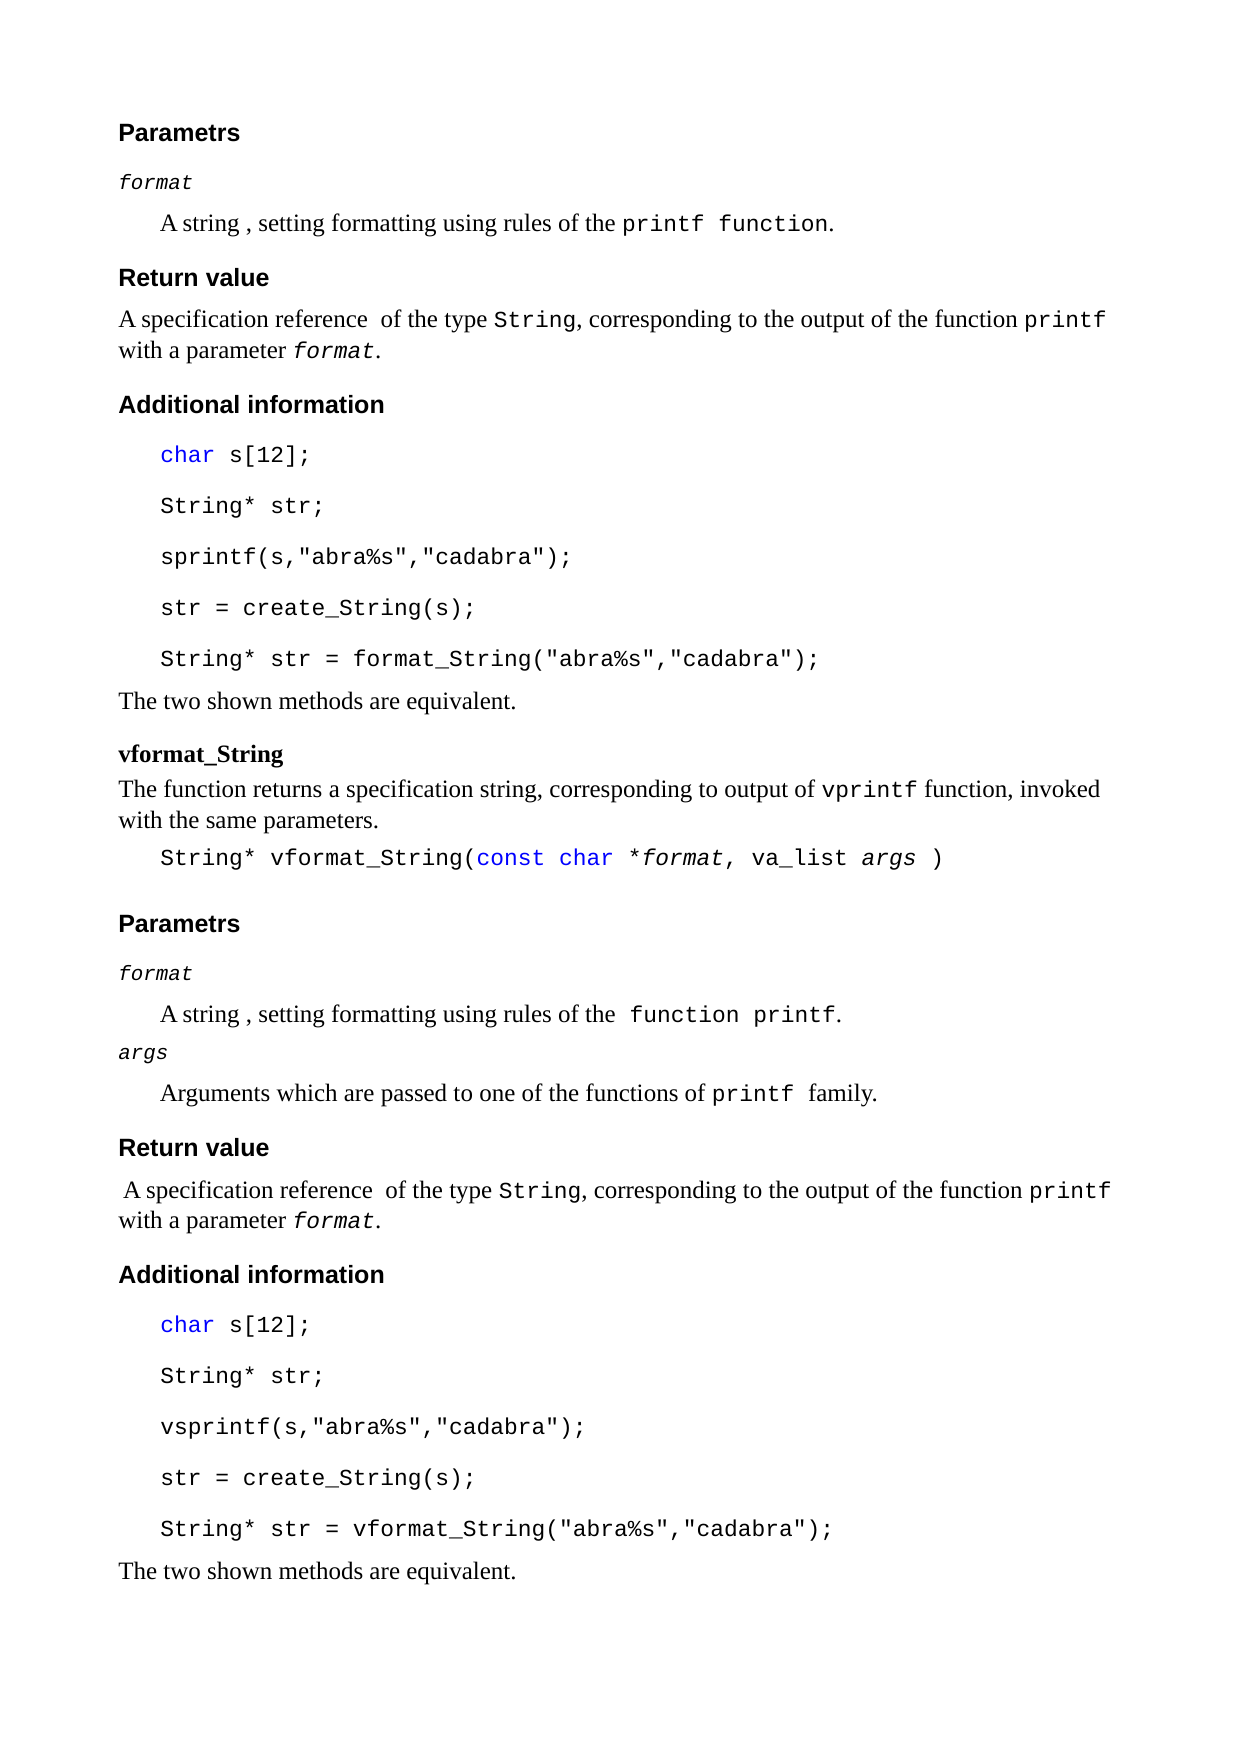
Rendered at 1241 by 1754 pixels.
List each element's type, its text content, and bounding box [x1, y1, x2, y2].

text The two shown methods are equivalent. [118, 1556, 1122, 1585]
text String* str; [160, 1365, 1122, 1391]
text A string , setting formatting using rules of the printf function. [159, 208, 1122, 238]
text The function returns a specification string, corresponding to output of vprintf function, invoked with the same parameters. [118, 774, 1122, 833]
text sprintf(s,"abra%s","cadabra"); [160, 546, 1122, 571]
subtitle vformat_String [118, 739, 1122, 768]
text String* str; [160, 494, 1122, 521]
text String* str = format_String("abra%s","cadabra"); [160, 647, 1122, 673]
subtitle Additional information [118, 390, 1122, 419]
text str = create_String(s); [160, 1467, 1122, 1493]
text format [118, 172, 1122, 196]
text A specification reference of the type String, corresponding to the output of the function printf with a parameter format. [118, 1175, 1122, 1235]
subtitle Additional information [118, 1260, 1122, 1289]
subtitle Parametrs [118, 909, 1122, 938]
text char s[12]; [160, 444, 1122, 469]
text String* vformat_String(const char *format, va_list args ) [160, 846, 1122, 872]
text The two shown methods are equivalent. [118, 686, 1122, 714]
text str = create_String(s); [160, 596, 1122, 622]
text char s[12]; [160, 1314, 1122, 1340]
subtitle Return value [118, 1133, 1122, 1162]
text Arguments which are passed to one of the functions of printf family. [159, 1078, 1122, 1108]
text A string , setting formatting using rules of the function printf. [159, 999, 1122, 1029]
text format [118, 963, 1122, 987]
text A specification reference of the type String, corresponding to the output of the function printf with a parameter format. [118, 304, 1122, 365]
text vsprintf(s,"abra%s","cadabra"); [160, 1416, 1122, 1442]
text args [118, 1042, 1122, 1066]
text String* str = vformat_String("abra%s","cadabra"); [160, 1518, 1122, 1543]
subtitle Parametrs [118, 118, 1122, 147]
subtitle Return value [118, 263, 1122, 292]
